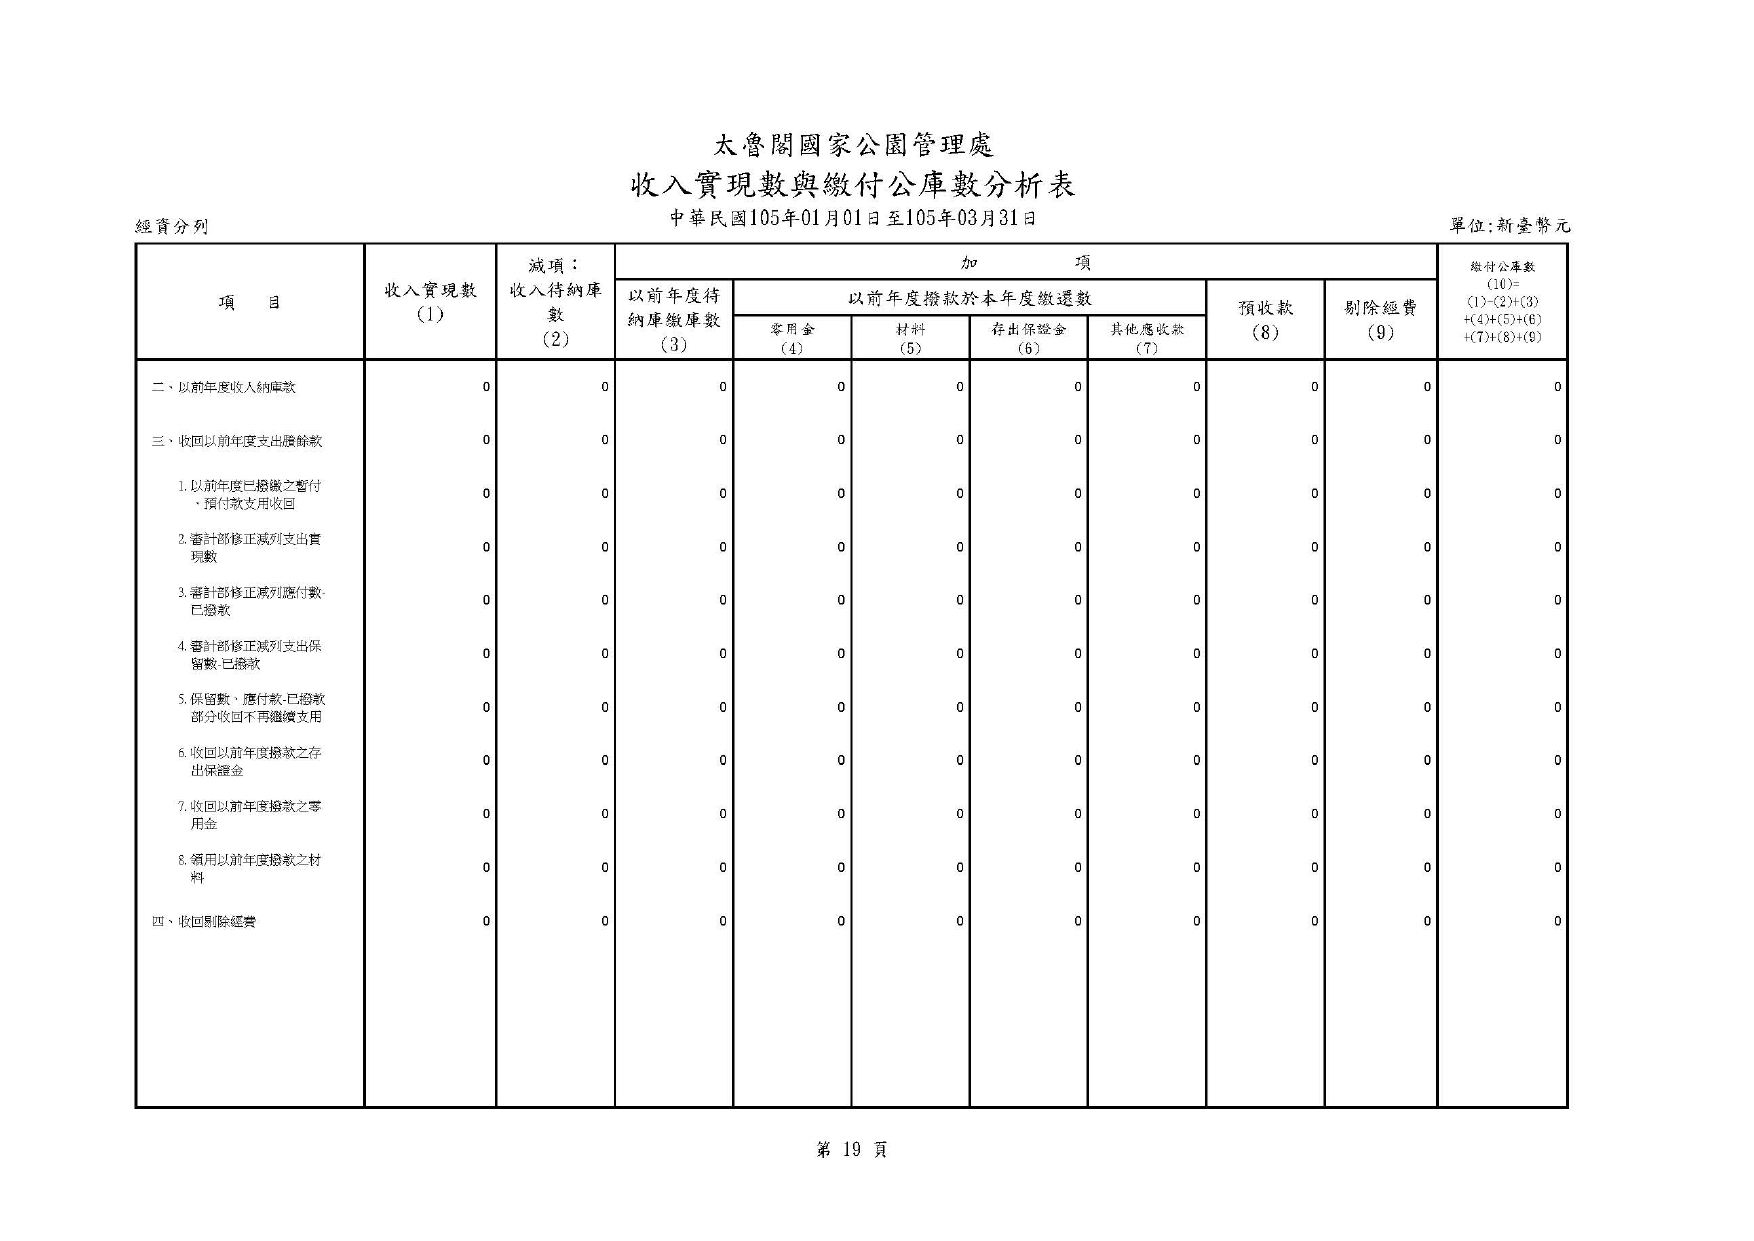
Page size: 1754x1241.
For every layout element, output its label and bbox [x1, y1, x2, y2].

picture [59, 82, 1646, 1164]
